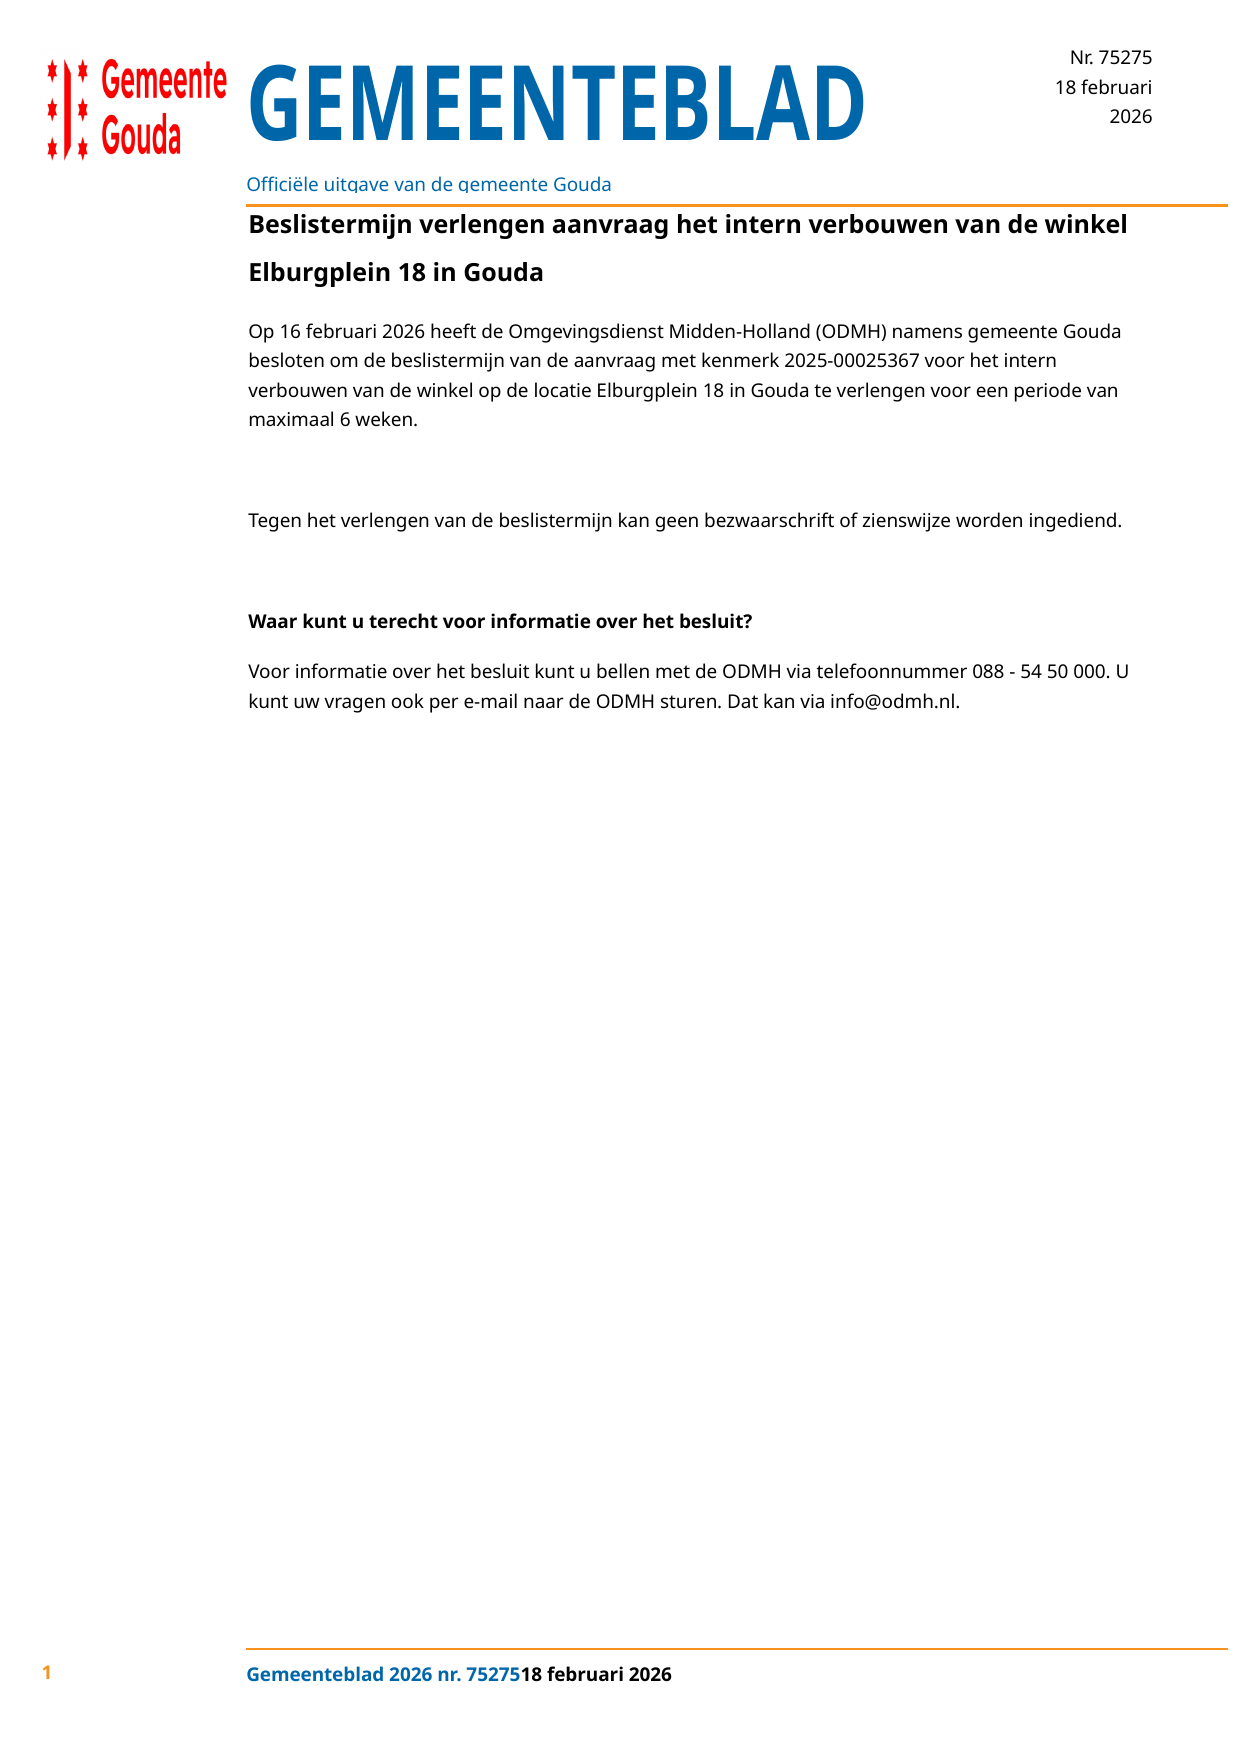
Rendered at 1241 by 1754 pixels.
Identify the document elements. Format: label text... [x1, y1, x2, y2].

picture [41, 47, 231, 172]
text Op 16 februari 2026 heeft de Omgevingsdienst Midden-Holland (ODMH) namens gemeente Gouda besloten om de beslistermijn van de aanvraag met kenmerk 2025-00025367 voor het intern verbouwen van de winkel op de locatie Elburgplein 18 in Gouda te verlengen voor een periode van maximaal 6 weken. [248, 318, 1152, 432]
text Beslistermijn verlengen aanvraag het intern verbouwen van de winkel Elburgplein 18 in Gouda [248, 207, 1152, 288]
text Tegen het verlengen van de beslistermijn kan geen bezwaarschrift of zienswijze worden ingediend. [248, 507, 1152, 533]
text Voor informatie over het besluit kunt u bellen met de ODMH via telefoonnummer 088 - 54 50 000. U kunt uw vragen ook per e-mail naar de ODMH sturen. Dat kan via info@odmh.nl. [248, 659, 1152, 714]
text Waar kunt u terecht voor informatie over het besluit? [248, 608, 1152, 634]
